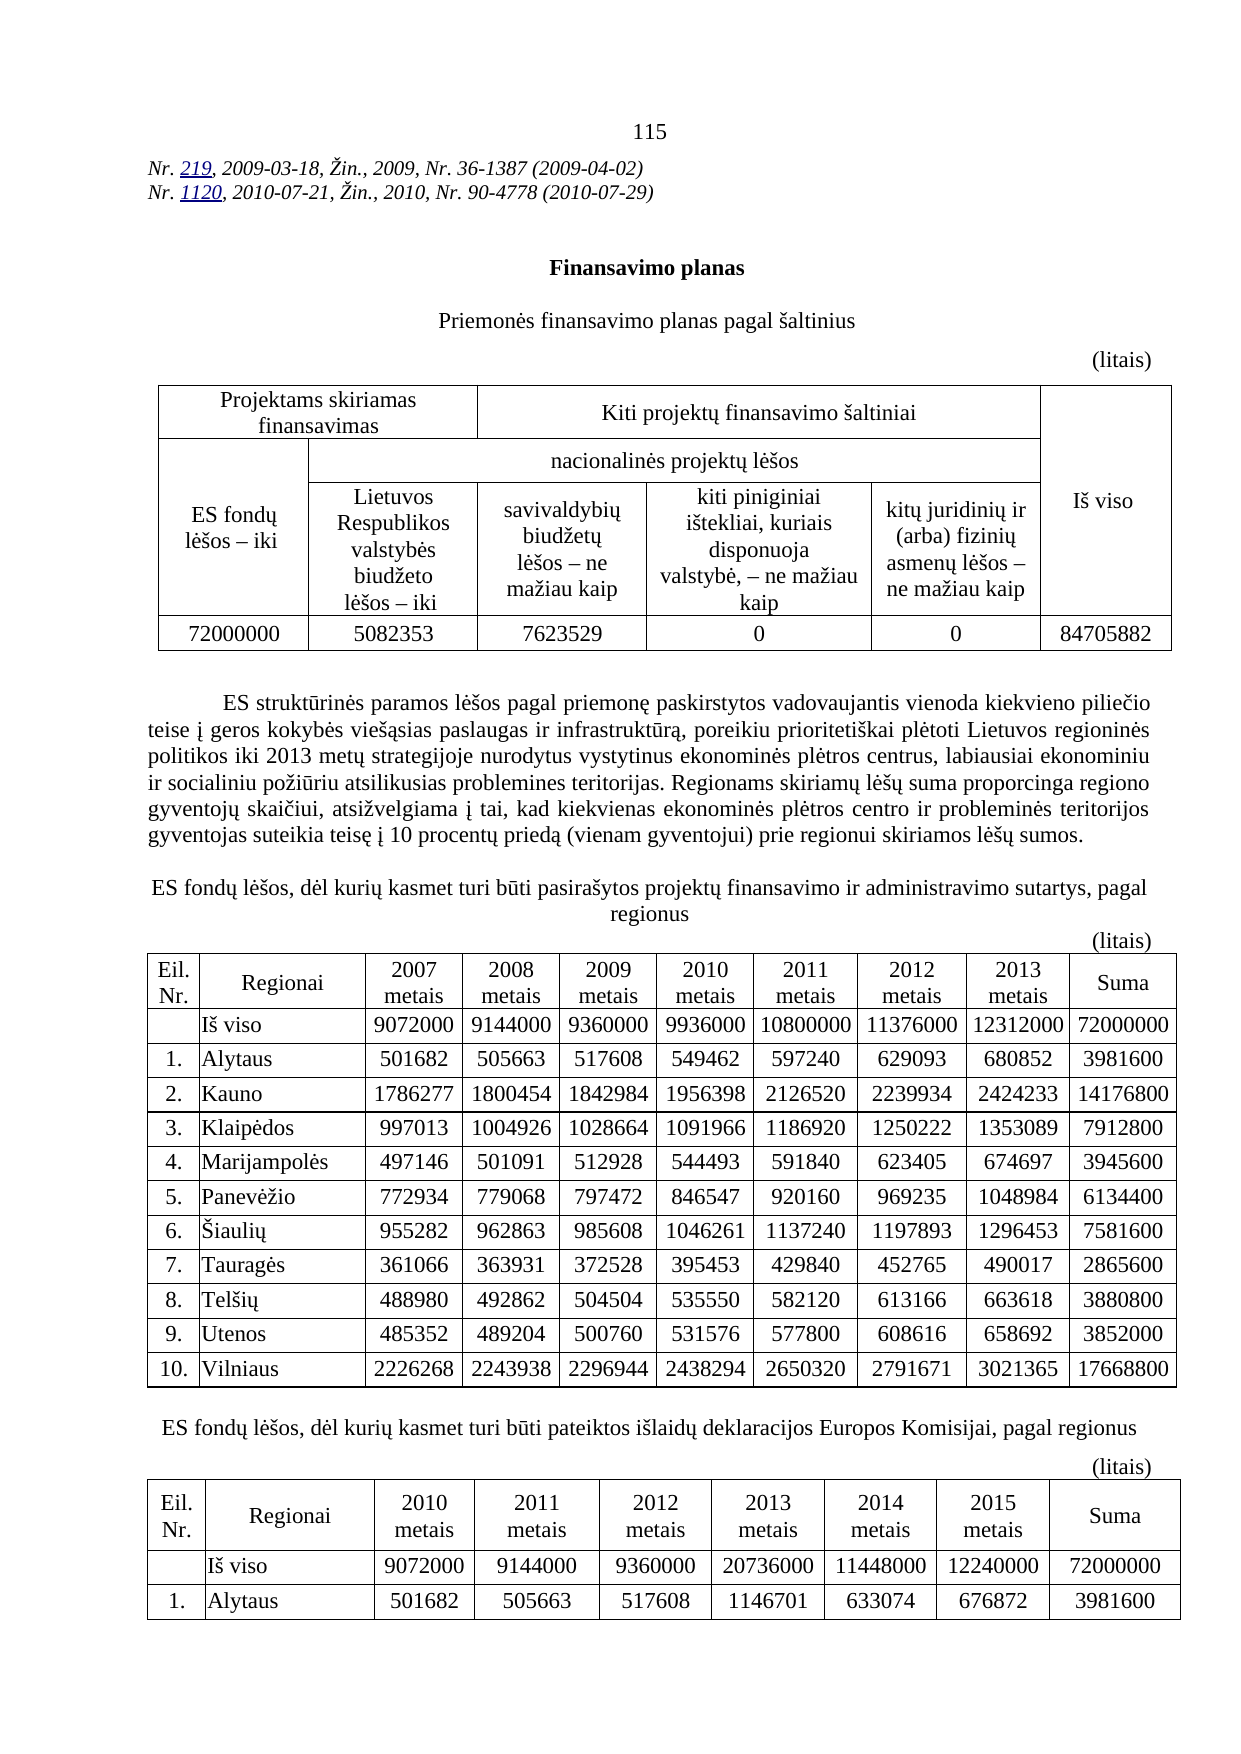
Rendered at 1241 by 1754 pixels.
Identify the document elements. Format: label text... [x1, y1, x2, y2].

table_cell Klaipėdos [200, 1113, 365, 1146]
table_header 2011 metais [475, 1480, 599, 1550]
table_cell 17668800 [1070, 1353, 1176, 1386]
table_header Suma [1050, 1480, 1180, 1550]
text ES struktūrinės paramos lėšos pagal priemonę paskirstytos vadovaujantis vienoda kiekvieno piliečio teise į geros kokybės viešąsias paslaugas ir infrastruktūrą, poreikiu prioritetiškai plėtoti Lietuvos regioninės politikos iki 2013 metų strategijoje nurodytus vystytinus ekonominės plėtros centrus, labiausiai ekonominiu ir socialiniu požiūriu atsilikusias problemines teritorijas. Regionams skiriamų lėšų suma proporcinga regiono gyventojų skaičiui, atsižvelgiama į tai, kad kiekvienas ekonominės plėtros centro ir probleminės teritorijos gyventojas suteikia teisę į 10 procentų priedą (vienam gyventojui) prie regionui skiriamos lėšų sumos. [148, 689, 1152, 848]
table_cell Utenos [200, 1319, 365, 1352]
table_header 2011 metais [754, 954, 857, 1008]
table_cell 0 [647, 616, 871, 649]
table_cell 3945600 [1070, 1147, 1176, 1180]
table_cell 2. [148, 1078, 199, 1111]
table_cell 772934 [366, 1181, 462, 1214]
table_cell 1. [148, 1044, 199, 1077]
table_cell 2791671 [858, 1353, 966, 1386]
table_cell 985608 [560, 1216, 656, 1249]
table_cell 10800000 [754, 1009, 857, 1043]
table_cell ES fondų lėšos – iki [159, 439, 308, 615]
table_cell 577800 [754, 1319, 857, 1352]
table_cell 501091 [463, 1147, 559, 1180]
table_cell 517608 [600, 1585, 711, 1619]
table_cell 544493 [657, 1147, 753, 1180]
table_cell 633074 [825, 1585, 936, 1619]
table_cell 20736000 [712, 1551, 824, 1584]
table_header Regionai [206, 1480, 374, 1550]
table_cell 488980 [366, 1284, 462, 1318]
table_cell 2296944 [560, 1353, 656, 1386]
table_cell 363931 [463, 1250, 559, 1283]
table_header 2013 metais [967, 954, 1069, 1008]
table_cell 797472 [560, 1181, 656, 1214]
table_cell Šiaulių [200, 1216, 365, 1249]
table_cell 6134400 [1070, 1181, 1176, 1214]
table_cell 535550 [657, 1284, 753, 1318]
table_cell 3852000 [1070, 1319, 1176, 1352]
table_cell 3. [148, 1113, 199, 1146]
table_cell 12240000 [937, 1551, 1049, 1584]
table_cell 969235 [858, 1181, 966, 1214]
table_cell 2226268 [366, 1353, 462, 1386]
table_cell 5082353 [309, 616, 477, 649]
text Nr. 1120, 2010-07-21, Žin., 2010, Nr. 90-4778 (2010-07-29) [148, 180, 1152, 204]
table_header Projektams skiriamas finansavimas [159, 386, 477, 438]
table_cell 505663 [475, 1585, 599, 1619]
table_header 2010 metais [657, 954, 753, 1008]
table_cell 663618 [967, 1284, 1069, 1318]
table_cell Alytaus [206, 1585, 374, 1619]
table_cell 1250222 [858, 1113, 966, 1146]
text Priemonės finansavimo planas pagal šaltinius [148, 307, 1152, 333]
table_cell 955282 [366, 1216, 462, 1249]
table_cell 501682 [366, 1044, 462, 1077]
table_cell 501682 [375, 1585, 474, 1619]
table_cell 591840 [754, 1147, 857, 1180]
table_cell 1091966 [657, 1113, 753, 1146]
table_cell 997013 [366, 1113, 462, 1146]
table_cell 11448000 [825, 1551, 936, 1584]
table_header Regionai [200, 954, 365, 1008]
table_cell kiti piniginiai ištekliai, kuriais disponuoja valstybė, – ne mažiau kaip [647, 483, 871, 615]
table_cell 361066 [366, 1250, 462, 1283]
text ES fondų lėšos, dėl kurių kasmet turi būti pateiktos išlaidų deklaracijos Europos Komisijai, pagal regionus [148, 1414, 1152, 1440]
table_cell 9144000 [463, 1009, 559, 1043]
table_cell 1186920 [754, 1113, 857, 1146]
table_cell 9072000 [366, 1009, 462, 1043]
table_cell 3880800 [1070, 1284, 1176, 1318]
table_cell Telšių [200, 1284, 365, 1318]
table_cell nacionalinės projektų lėšos [309, 439, 1040, 482]
table_cell 9. [148, 1319, 199, 1352]
table_cell 9144000 [475, 1551, 599, 1584]
text Nr. 219, 2009-03-18, Žin., 2009, Nr. 36-1387 (2009-04-02) [148, 156, 1152, 180]
table_cell 531576 [657, 1319, 753, 1352]
table_cell 680852 [967, 1044, 1069, 1077]
table_cell 1046261 [657, 1216, 753, 1249]
table_cell 2865600 [1070, 1250, 1176, 1283]
table_header Eil. Nr. [148, 1480, 205, 1550]
table_cell 920160 [754, 1181, 857, 1214]
text (litais) [148, 1453, 1152, 1479]
table_cell 11376000 [858, 1009, 966, 1043]
table_cell 72000000 [1070, 1009, 1176, 1043]
table_cell 492862 [463, 1284, 559, 1318]
table_cell 3981600 [1050, 1585, 1180, 1619]
table_header 2012 metais [600, 1480, 711, 1550]
table_cell 489204 [463, 1319, 559, 1352]
table_cell 629093 [858, 1044, 966, 1077]
table_cell 779068 [463, 1181, 559, 1214]
table_cell 1800454 [463, 1078, 559, 1111]
table_cell 7581600 [1070, 1216, 1176, 1249]
table_cell 72000000 [159, 616, 308, 649]
table_cell Lietuvos Respublikos valstybės biudžeto lėšos – iki [309, 483, 477, 615]
table_cell 3021365 [967, 1353, 1069, 1386]
table_cell 1296453 [967, 1216, 1069, 1249]
table_cell Iš viso [206, 1551, 374, 1584]
table_cell 12312000 [967, 1009, 1069, 1043]
table_cell [148, 1551, 205, 1584]
table_cell 2243938 [463, 1353, 559, 1386]
table_cell 1028664 [560, 1113, 656, 1146]
table_header Eil. Nr. [148, 954, 199, 1008]
table_cell 0 [872, 616, 1040, 649]
table_cell 4. [148, 1147, 199, 1180]
table_cell 5. [148, 1181, 199, 1214]
text ES fondų lėšos, dėl kurių kasmet turi būti pasirašytos projektų finansavimo ir administravimo sutartys, pagal regionus [148, 874, 1152, 927]
table_cell 2239934 [858, 1078, 966, 1111]
table_header Iš viso [1041, 386, 1171, 615]
table_cell 1146701 [712, 1585, 824, 1619]
table_header 2008 metais [463, 954, 559, 1008]
table_cell 6. [148, 1216, 199, 1249]
text (litais) [148, 927, 1152, 953]
table_cell 1137240 [754, 1216, 857, 1249]
table_cell 429840 [754, 1250, 857, 1283]
table_cell 512928 [560, 1147, 656, 1180]
table_cell 14176800 [1070, 1078, 1176, 1111]
table_cell 505663 [463, 1044, 559, 1077]
table_cell 549462 [657, 1044, 753, 1077]
table_cell 485352 [366, 1319, 462, 1352]
table_cell 517608 [560, 1044, 656, 1077]
table_cell 9360000 [560, 1009, 656, 1043]
table_cell 2424233 [967, 1078, 1069, 1111]
text Finansavimo planas [148, 254, 1152, 281]
table_cell 84705882 [1041, 616, 1171, 649]
table_cell 72000000 [1050, 1551, 1180, 1584]
table_cell 7623529 [478, 616, 646, 649]
table_header 2012 metais [858, 954, 966, 1008]
table_cell 9360000 [600, 1551, 711, 1584]
table_cell 10. [148, 1353, 199, 1386]
table_cell 674697 [967, 1147, 1069, 1180]
table_header 2013 metais [712, 1480, 824, 1550]
table_cell 623405 [858, 1147, 966, 1180]
table_header 2007 metais [366, 954, 462, 1008]
table_cell 7. [148, 1250, 199, 1283]
table_cell kitų juridinių ir (arba) fizinių asmenų lėšos – ne mažiau kaip [872, 483, 1040, 615]
table_cell Marijampolės [200, 1147, 365, 1180]
text (litais) [148, 346, 1152, 372]
table_cell 1004926 [463, 1113, 559, 1146]
table_cell [148, 1009, 199, 1043]
table_header 2009 metais [560, 954, 656, 1008]
table_cell 497146 [366, 1147, 462, 1180]
table_cell 613166 [858, 1284, 966, 1318]
table_cell 962863 [463, 1216, 559, 1249]
table_cell savivaldybių biudžetų lėšos – ne mažiau kaip [478, 483, 646, 615]
table_cell 597240 [754, 1044, 857, 1077]
table_cell 658692 [967, 1319, 1069, 1352]
table_cell 1353089 [967, 1113, 1069, 1146]
table_header Suma [1070, 954, 1176, 1008]
table_cell 395453 [657, 1250, 753, 1283]
table_cell 1. [148, 1585, 205, 1619]
table_cell 1048984 [967, 1181, 1069, 1214]
table_header 2014 metais [825, 1480, 936, 1550]
table_cell 1956398 [657, 1078, 753, 1111]
table_cell 608616 [858, 1319, 966, 1352]
table_cell Iš viso [200, 1009, 365, 1043]
table_cell Tauragės [200, 1250, 365, 1283]
table_cell 2126520 [754, 1078, 857, 1111]
table_header 2015 metais [937, 1480, 1049, 1550]
table_cell Kauno [200, 1078, 365, 1111]
table_cell 582120 [754, 1284, 857, 1318]
table_cell 9936000 [657, 1009, 753, 1043]
table_cell 2650320 [754, 1353, 857, 1386]
table_cell Vilniaus [200, 1353, 365, 1386]
table_cell 490017 [967, 1250, 1069, 1283]
table_header Kiti projektų finansavimo šaltiniai [478, 386, 1040, 438]
table_cell 9072000 [375, 1551, 474, 1584]
table_cell 500760 [560, 1319, 656, 1352]
table_cell Alytaus [200, 1044, 365, 1077]
table_cell 846547 [657, 1181, 753, 1214]
table_cell 2438294 [657, 1353, 753, 1386]
table_cell 1786277 [366, 1078, 462, 1111]
table_cell 452765 [858, 1250, 966, 1283]
table_cell 504504 [560, 1284, 656, 1318]
table_cell Panevėžio [200, 1181, 365, 1214]
table_cell 1842984 [560, 1078, 656, 1111]
table_cell 676872 [937, 1585, 1049, 1619]
table_cell 1197893 [858, 1216, 966, 1249]
table_cell 8. [148, 1284, 199, 1318]
table_cell 7912800 [1070, 1113, 1176, 1146]
table_cell 3981600 [1070, 1044, 1176, 1077]
table_cell 372528 [560, 1250, 656, 1283]
table_header 2010 metais [375, 1480, 474, 1550]
